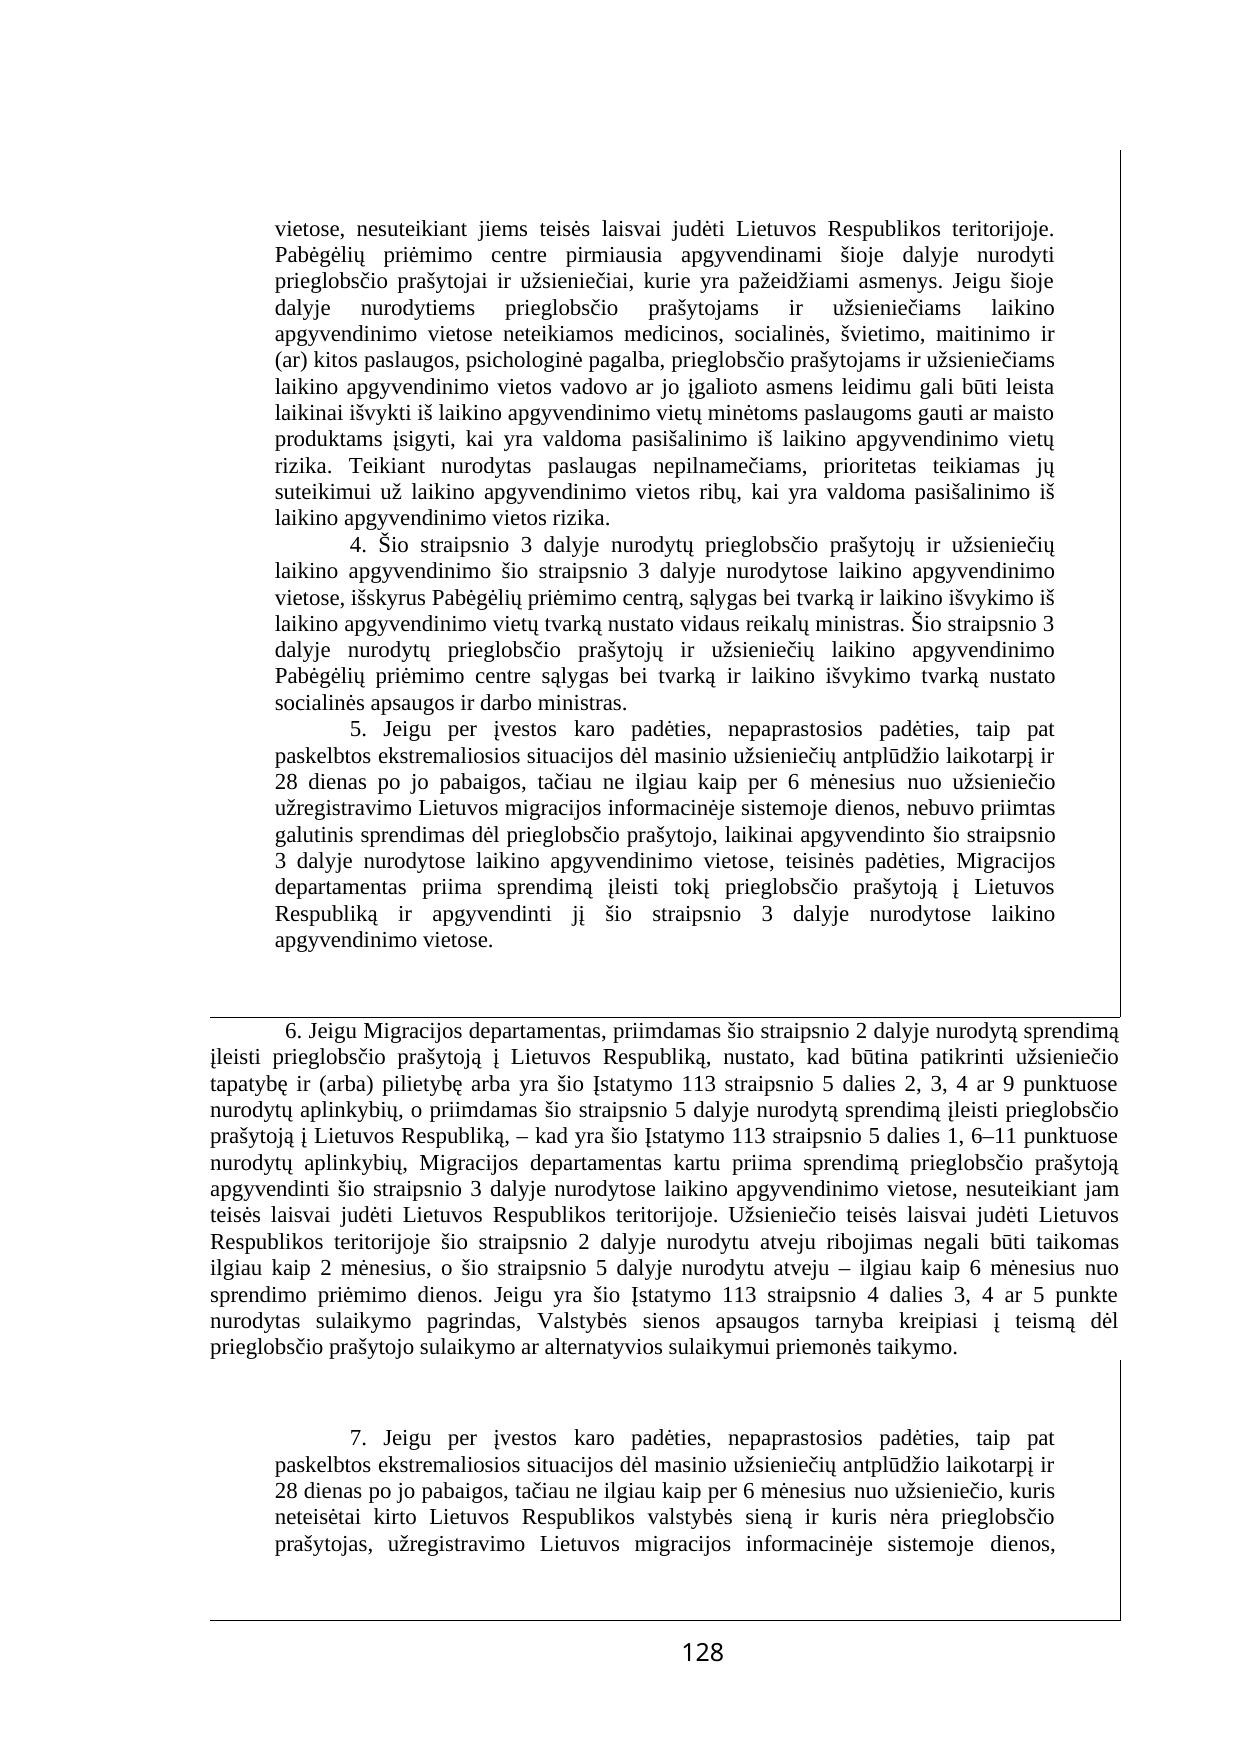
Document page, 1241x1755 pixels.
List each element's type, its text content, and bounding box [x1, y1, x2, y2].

text 5. Jeigu per įvestos karo padėties, nepaprastosios padėties, taip pat paskelbtos ekstremaliosios situacijos dėl masinio užsieniečių antplūdžio laikotarpį ir 28 dienas po jo pabaigos, tačiau ne ilgiau kaip per 6 mėnesius nuo užsieniečio užregistravimo Lietuvos migracijos informacinėje sistemoje dienos, nebuvo priimtas galutinis sprendimas dėl prieglobsčio prašytojo, laikinai apgyvendinto šio straipsnio 3 dalyje nurodytose laikino apgyvendinimo vietose, teisinės padėties, Migracijos departamentas priima sprendimą įleisti tokį prieglobsčio prašytoją į Lietuvos Respubliką ir apgyvendinti jį šio straipsnio 3 dalyje nurodytose laikino apgyvendinimo vietose. [210, 715, 1120, 1017]
text 6. Jeigu Migracijos departamentas, priimdamas šio straipsnio 2 dalyje nurodytą sprendimą įleisti prieglobsčio prašytoją į Lietuvos Respubliką, nustato, kad būtina patikrinti užsieniečio tapatybę ir (arba) pilietybę arba yra šio Įstatymo 113 straipsnio 5 dalies 2, 3, 4 ar 9 punktuose nurodytų aplinkybių, o priimdamas šio straipsnio 5 dalyje nurodytą sprendimą įleisti prieglobsčio prašytoją į Lietuvos Respubliką, – kad yra šio Įstatymo 113 straipsnio 5 dalies 1, 6–11 punktuose nurodytų aplinkybių, Migracijos departamentas kartu priima sprendimą prieglobsčio prašytoją apgyvendinti šio straipsnio 3 dalyje nurodytose laikino apgyvendinimo vietose, nesuteikiant jam teisės laisvai judėti Lietuvos Respublikos teritorijoje. Užsieniečio teisės laisvai judėti Lietuvos Respublikos teritorijoje šio straipsnio 2 dalyje nurodytu atveju ribojimas negali būti taikomas ilgiau kaip 2 mėnesius, o šio straipsnio 5 dalyje nurodytu atveju – ilgiau kaip 6 mėnesius nuo sprendimo priėmimo dienos. Jeigu yra šio Įstatymo 113 straipsnio 4 dalies 3, 4 ar 5 punkte nurodytas sulaikymo pagrindas, Valstybės sienos apsaugos tarnyba kreipiasi į teismą dėl prieglobsčio prašytojo sulaikymo ar alternatyvios sulaikymui priemonės taikymo. [210, 1017, 1120, 1360]
text 7. Jeigu per įvestos karo padėties, nepaprastosios padėties, taip pat paskelbtos ekstremaliosios situacijos dėl masinio užsieniečių antplūdžio laikotarpį ir 28 dienas po jo pabaigos, tačiau ne ilgiau kaip per 6 mėnesius nuo užsieniečio, kuris neteisėtai kirto Lietuvos Respublikos valstybės sieną ir kuris nėra prieglobsčio prašytojas, užregistravimo Lietuvos migracijos informacinėje sistemoje dienos, [210, 1360, 1120, 1620]
text 4. Šio straipsnio 3 dalyje nurodytų prieglobsčio prašytojų ir užsieniečių laikino apgyvendinimo šio straipsnio 3 dalyje nurodytose laikino apgyvendinimo vietose, išskyrus Pabėgėlių priėmimo centrą, sąlygas bei tvarką ir laikino išvykimo iš laikino apgyvendinimo vietų tvarką nustato vidaus reikalų ministras. Šio straipsnio 3 dalyje nurodytų prieglobsčio prašytojų ir užsieniečių laikino apgyvendinimo Pabėgėlių priėmimo centre sąlygas bei tvarką ir laikino išvykimo tvarką nustato socialinės apsaugos ir darbo ministras. [210, 531, 1120, 715]
text vietose, nesuteikiant jiems teisės laisvai judėti Lietuvos Respublikos teritorijoje. Pabėgėlių priėmimo centre pirmiausia apgyvendinami šioje dalyje nurodyti prieglobsčio prašytojai ir užsieniečiai, kurie yra pažeidžiami asmenys. Jeigu šioje dalyje nurodytiems prieglobsčio prašytojams ir užsieniečiams laikino apgyvendinimo vietose neteikiamos medicinos, socialinės, švietimo, maitinimo ir (ar) kitos paslaugos, psichologinė pagalba, prieglobsčio prašytojams ir užsieniečiams laikino apgyvendinimo vietos vadovo ar jo įgalioto asmens leidimu gali būti leista laikinai išvykti iš laikino apgyvendinimo vietų minėtoms paslaugoms gauti ar maisto produktams įsigyti, kai yra valdoma pasišalinimo iš laikino apgyvendinimo vietų rizika. Teikiant nurodytas paslaugas nepilnamečiams, prioritetas teikiamas jų suteikimui už laikino apgyvendinimo vietos ribų, kai yra valdoma pasišalinimo iš laikino apgyvendinimo vietos rizika. [210, 150, 1120, 531]
